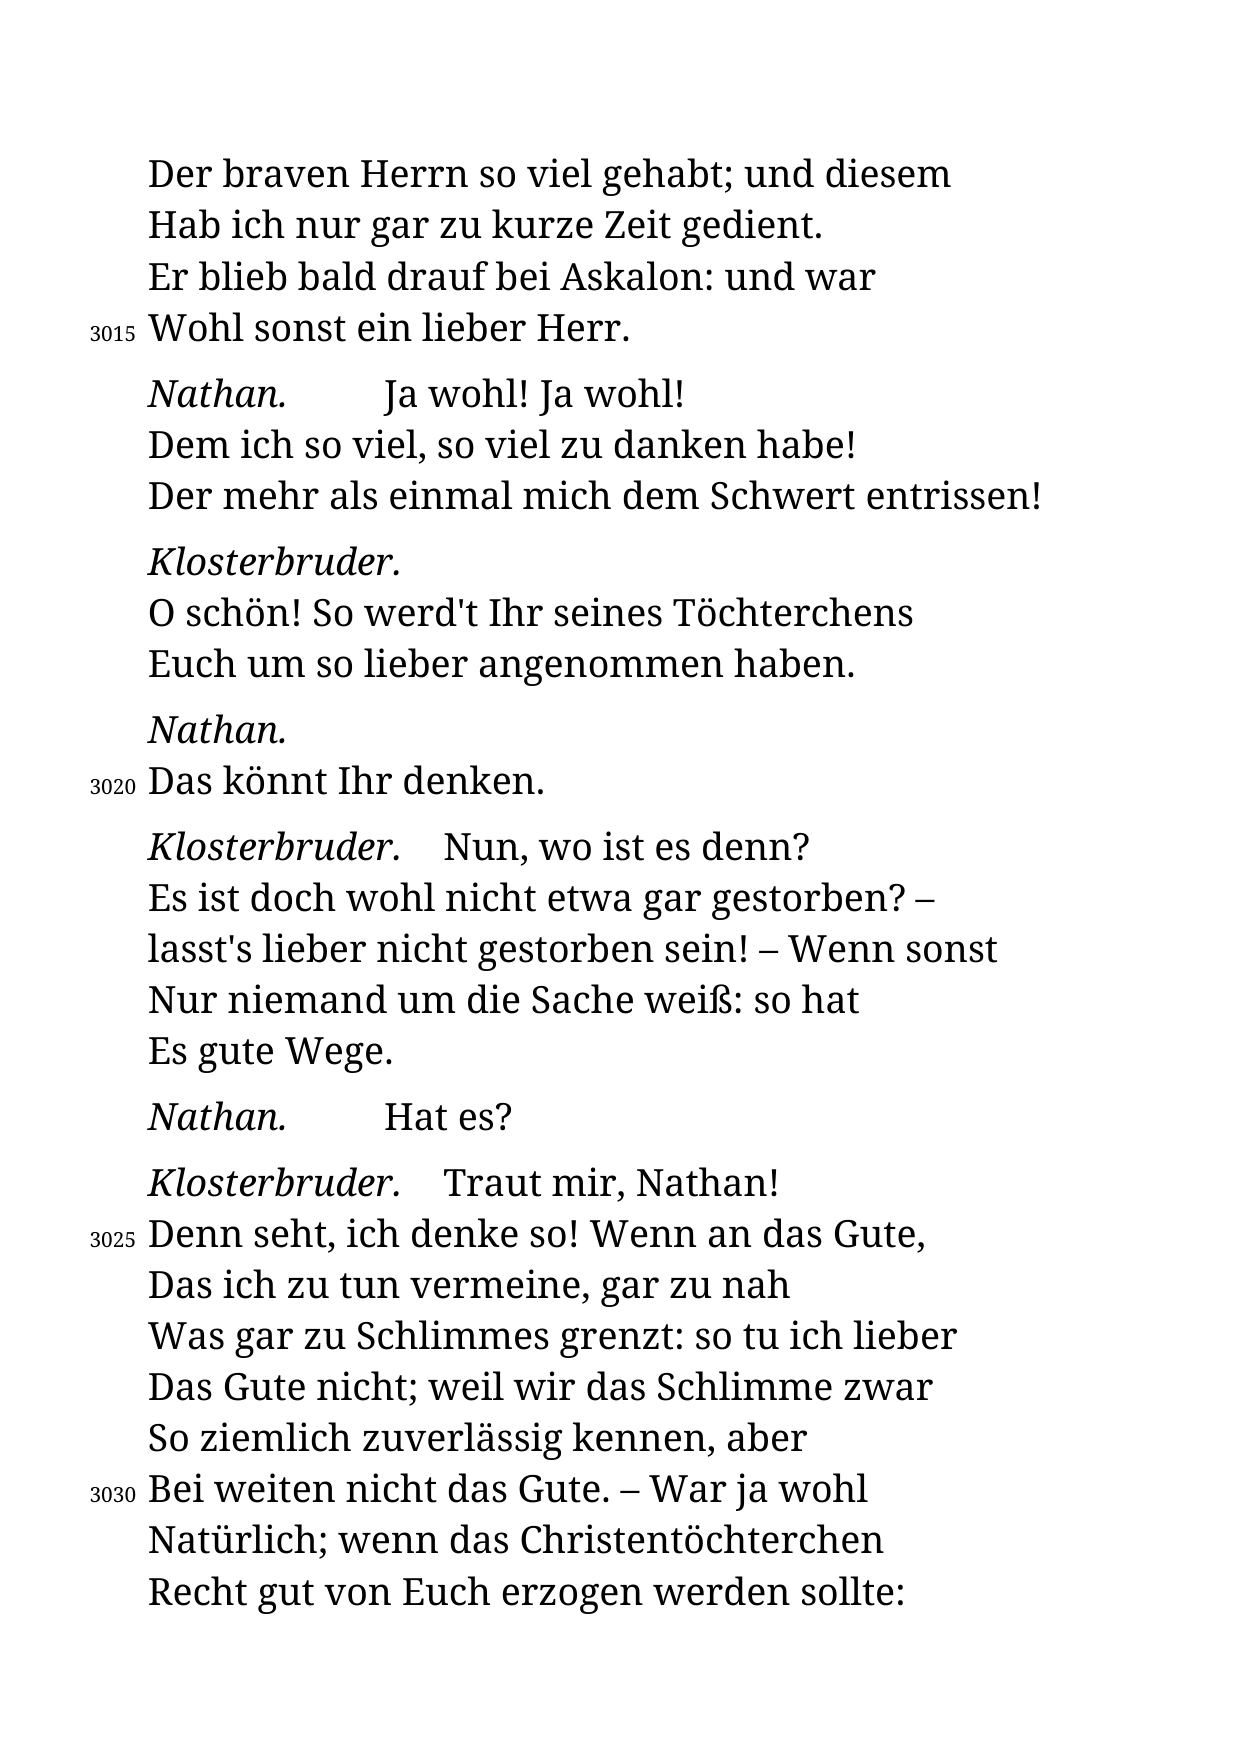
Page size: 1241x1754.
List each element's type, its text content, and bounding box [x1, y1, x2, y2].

text Nathan. [148, 703, 1092, 754]
text Er blieb bald drauf bei Askalon: und war [148, 250, 1092, 301]
text Hab ich nur gar zu kurze Zeit gedient. [148, 199, 1092, 250]
text Nur niemand um die Sache weiß: so hat [148, 973, 1092, 1024]
text Recht gut von Euch erzogen werden sollte: [148, 1565, 1092, 1616]
text Wohl sonst ein lieber Herr. [148, 301, 1092, 352]
text Bei weiten nicht das Gute. – War ja wohl [148, 1463, 1092, 1514]
text So ziemlich zuverlässig kennen, aber [148, 1412, 1092, 1463]
text Euch um so lieber angenommen haben. [148, 637, 1092, 688]
text Der mehr als einmal mich dem Schwert entrissen! [148, 469, 1092, 520]
text Es ist doch wohl nicht etwa gar gestorben? – [148, 871, 1092, 922]
text lasst's lieber nicht gestorben sein! – Wenn sonst [148, 922, 1092, 973]
text Der braven Herrn so viel gehabt; und diesem [148, 148, 1092, 199]
text Das könnt Ihr denken. [148, 754, 1092, 805]
text Natürlich; wenn das Christentöchterchen [148, 1514, 1092, 1565]
text Klosterbruder. Traut mir, Nathan! [148, 1156, 1092, 1207]
text Klosterbruder. [148, 535, 1092, 586]
text Das ich zu tun vermeine, gar zu nah [148, 1258, 1092, 1309]
text Es gute Wege. [148, 1024, 1092, 1075]
text Was gar zu Schlimmes grenzt: so tu ich lieber [148, 1309, 1092, 1361]
text Nathan. Hat es? [148, 1090, 1092, 1141]
text Nathan. Ja wohl! Ja wohl! [148, 367, 1092, 418]
text Dem ich so viel, so viel zu danken habe! [148, 418, 1092, 469]
text Das Gute nicht; weil wir das Schlimme zwar [148, 1361, 1092, 1412]
text O schön! So werd't Ihr seines Töchterchens [148, 586, 1092, 637]
text Denn seht, ich denke so! Wenn an das Gute, [148, 1207, 1092, 1258]
text Klosterbruder. Nun, wo ist es denn? [148, 820, 1092, 871]
